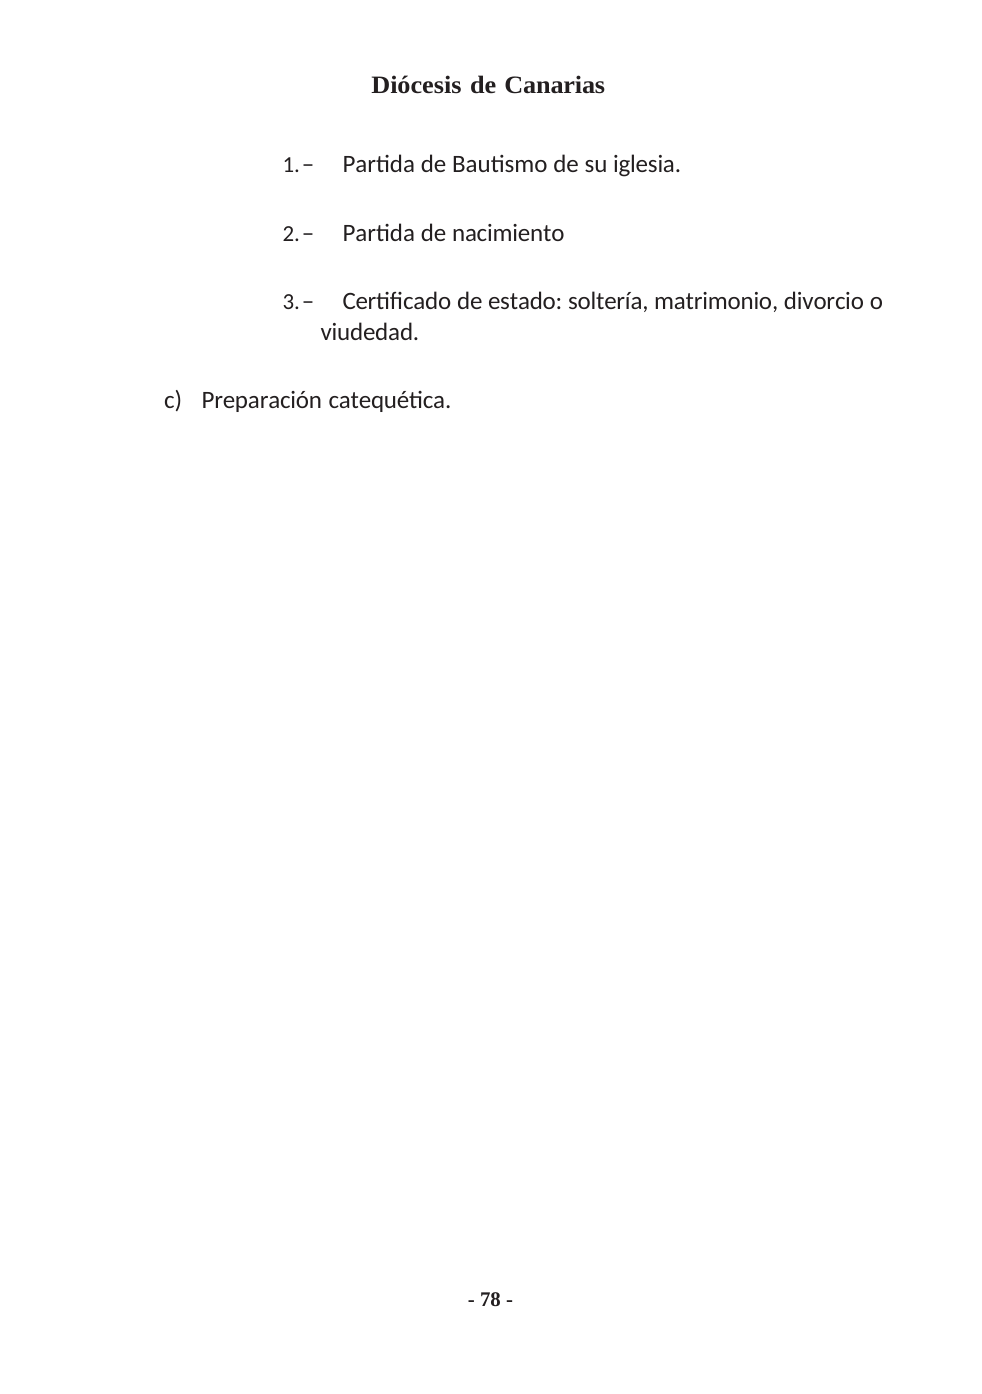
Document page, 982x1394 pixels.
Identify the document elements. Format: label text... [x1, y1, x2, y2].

list – Partida de nacimiento [282, 217, 917, 247]
list – Certificado de estado: soltería, matrimonio, divorcio o viudedad. [282, 285, 917, 346]
list – Partida de Bautismo de su iglesia. [282, 148, 917, 179]
list Preparación catequética. [164, 384, 917, 415]
